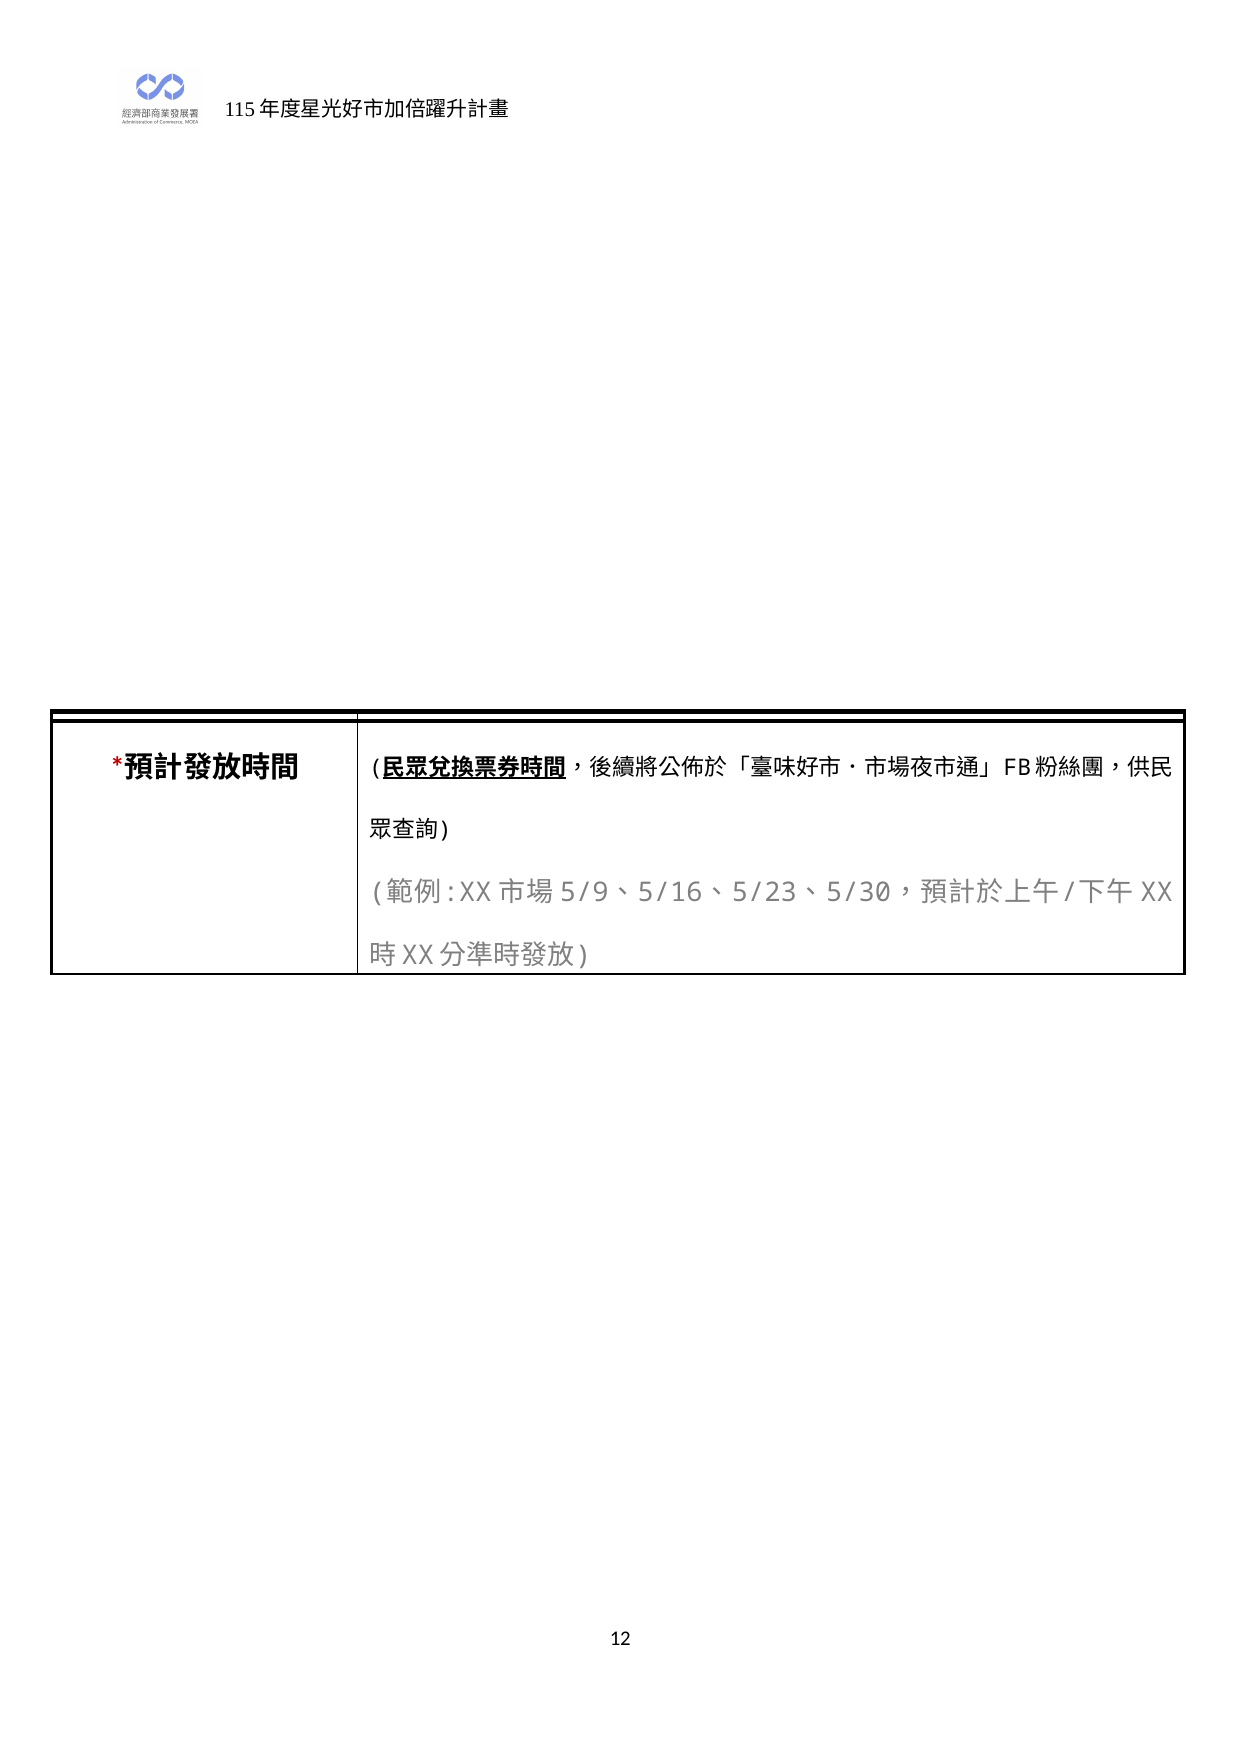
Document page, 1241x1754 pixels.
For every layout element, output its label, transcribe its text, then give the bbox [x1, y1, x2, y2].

table_cell *預計發放時間 [53, 723, 357, 973]
table_cell [1186, 709, 1192, 973]
table_cell [358, 714, 1183, 719]
table_cell (民眾兌換票券時間，後續將公佈於「臺味好市．市場夜市通」FB粉絲團，供民眾查詢) (範例:XX市場5/9、5/16、5/23、5/30，預計於上午/下午XX時XX分準時發放) [358, 723, 1183, 973]
table_cell [53, 714, 357, 719]
